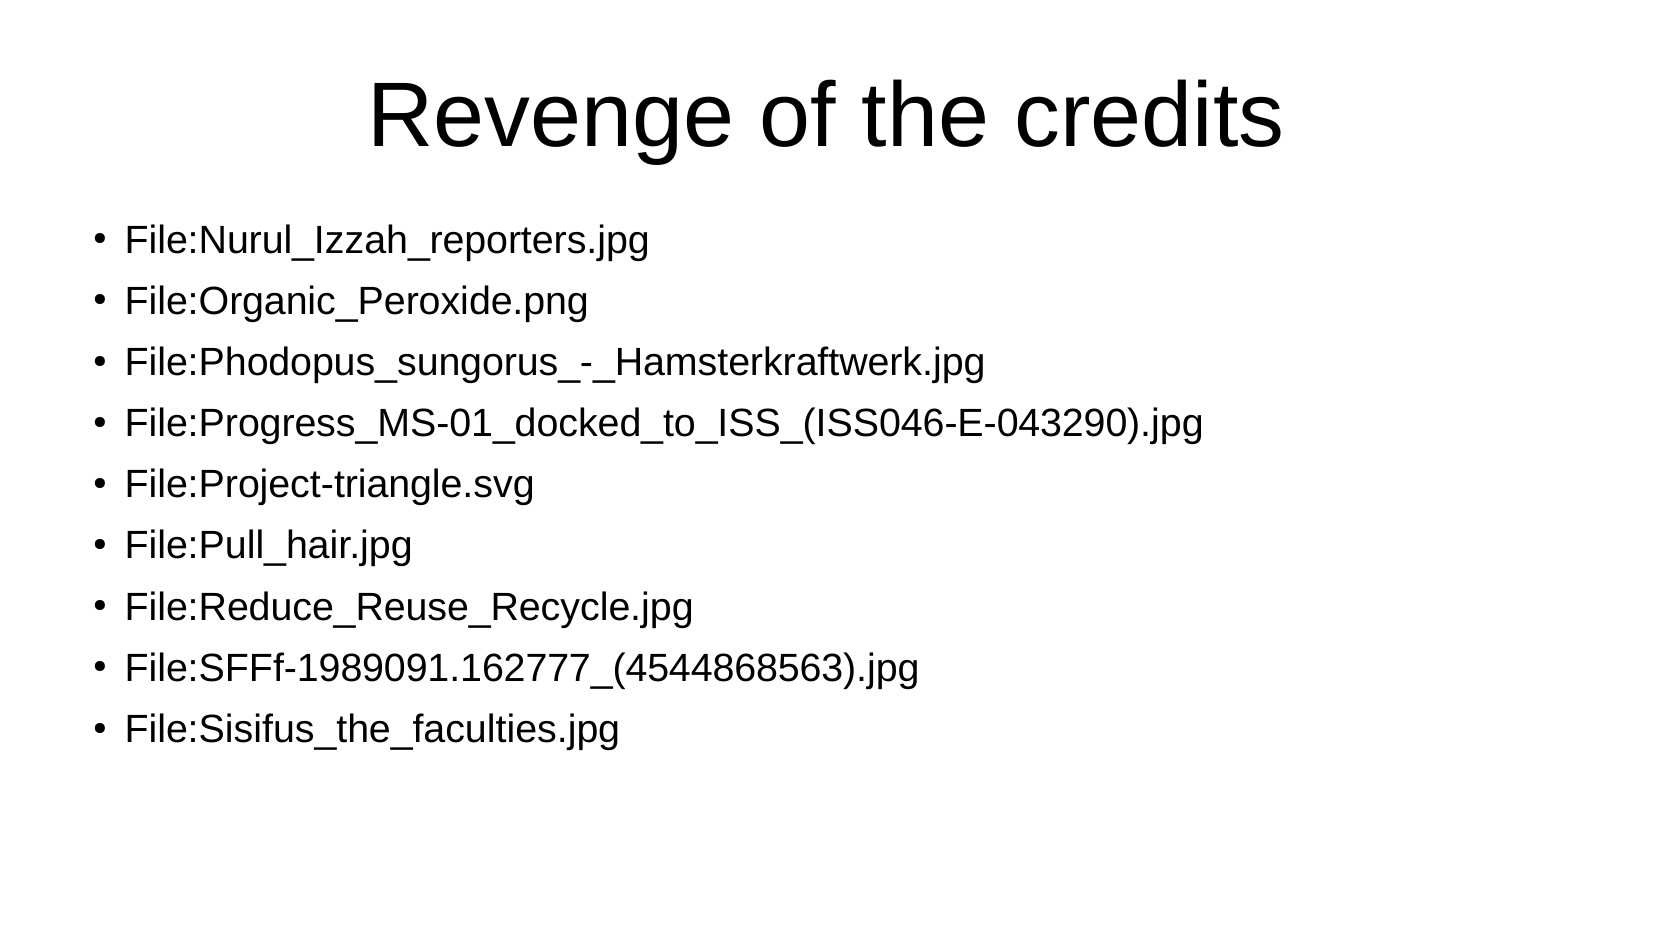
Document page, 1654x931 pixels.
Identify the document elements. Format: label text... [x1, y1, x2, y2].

list File:Nurul_Izzah_reporters.jpg File:Organic_Peroxide.png File:Phodopus_sungorus_-_Hamsterkraftwerk.jpg File:Progress_MS-01_docked_to_ISS_(ISS046-E-043290).jpg File:Project-triangle.svg File:Pull_hair.jpg File:Reduce_Reuse_Recycle.jpg File:SFFf-1989091.162777_(4544868563).jpg File:Sisifus_the_faculties.jpg [82, 217, 1571, 758]
title Revenge of the credits [82, 37, 1571, 193]
